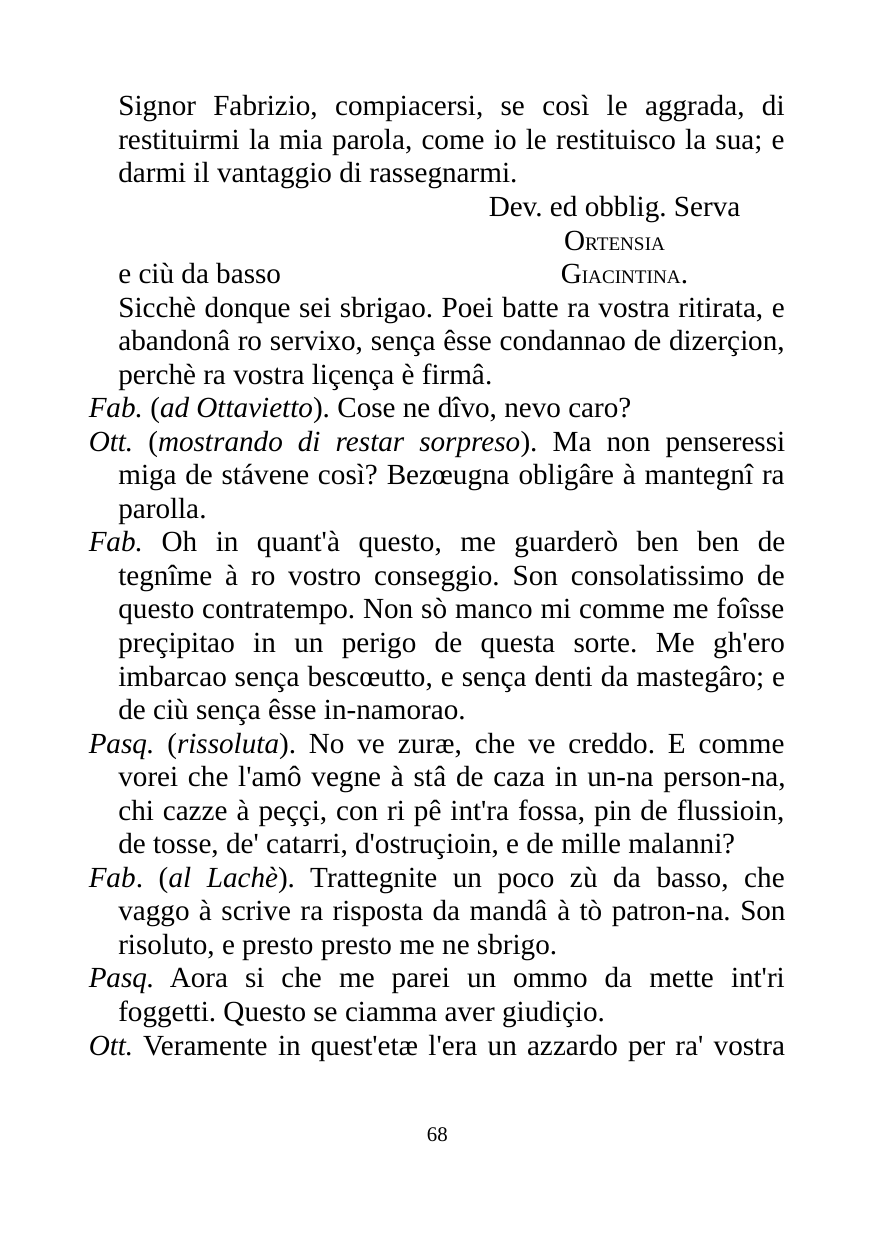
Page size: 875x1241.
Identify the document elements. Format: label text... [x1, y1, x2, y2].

text e ciù da basso Giacintina. [118, 256, 786, 290]
text Dev. ed obblig. Serva [443, 189, 786, 223]
text Pasq. Aora si che me parei un ommo da mette int'ri foggetti. Questo se ciamma aver giudiçio. [88, 961, 786, 1028]
text Ortensia [443, 223, 786, 256]
text Signor Fabrizio, compiacersi, se così le aggrada, di restituirmi la mia parola, come io le restituisco la sua; e darmi il vantaggio di rassegnarmi. [88, 88, 786, 189]
text Sicchè donque sei sbrigao. Poei batte ra vostra ritirata, e abandonâ ro servixo, sença êsse condannao de dizerçion, perchè ra vostra liçença è firmâ. [118, 290, 786, 390]
text Ott. Veramente in quest'etæ l'era un azzardo per ra' vostra [88, 1028, 786, 1061]
text Ott. (mostrando di restar sorpreso). Ma non penseressi miga de stávene così? Bezœugna obligâre à mantegnî ra parolla. [88, 424, 786, 524]
text Fab. (ad Ottavietto). Cose ne dîvo, nevo caro? [88, 390, 786, 424]
text Pasq. (rissoluta). No ve zuræ, che ve creddo. E comme vorei che l'amô vegne à stâ de caza in un-na person-na, chi cazze à peççi, con ri pê int'ra fossa, pin de flussioin, de tosse, de' catarri, d'ostruçioin, e de mille malanni? [88, 726, 786, 860]
text Fab. (al Lachè). Trattegnite un poco zù da basso, che vaggo à scrive ra risposta da mandâ à tò patron-na. Son risoluto, e presto presto me ne sbrigo. [88, 860, 786, 961]
text Fab. Oh in quant'à questo, me guarderò ben ben de tegnîme à ro vostro conseggio. Son consolatissimo de questo contratempo. Non sò manco mi comme me foîsse preçipitao in un perigo de questa sorte. Me gh'ero imbarcao sença bescœutto, e sença denti da mastegâro; e de ciù sença êsse in-namorao. [88, 524, 786, 726]
